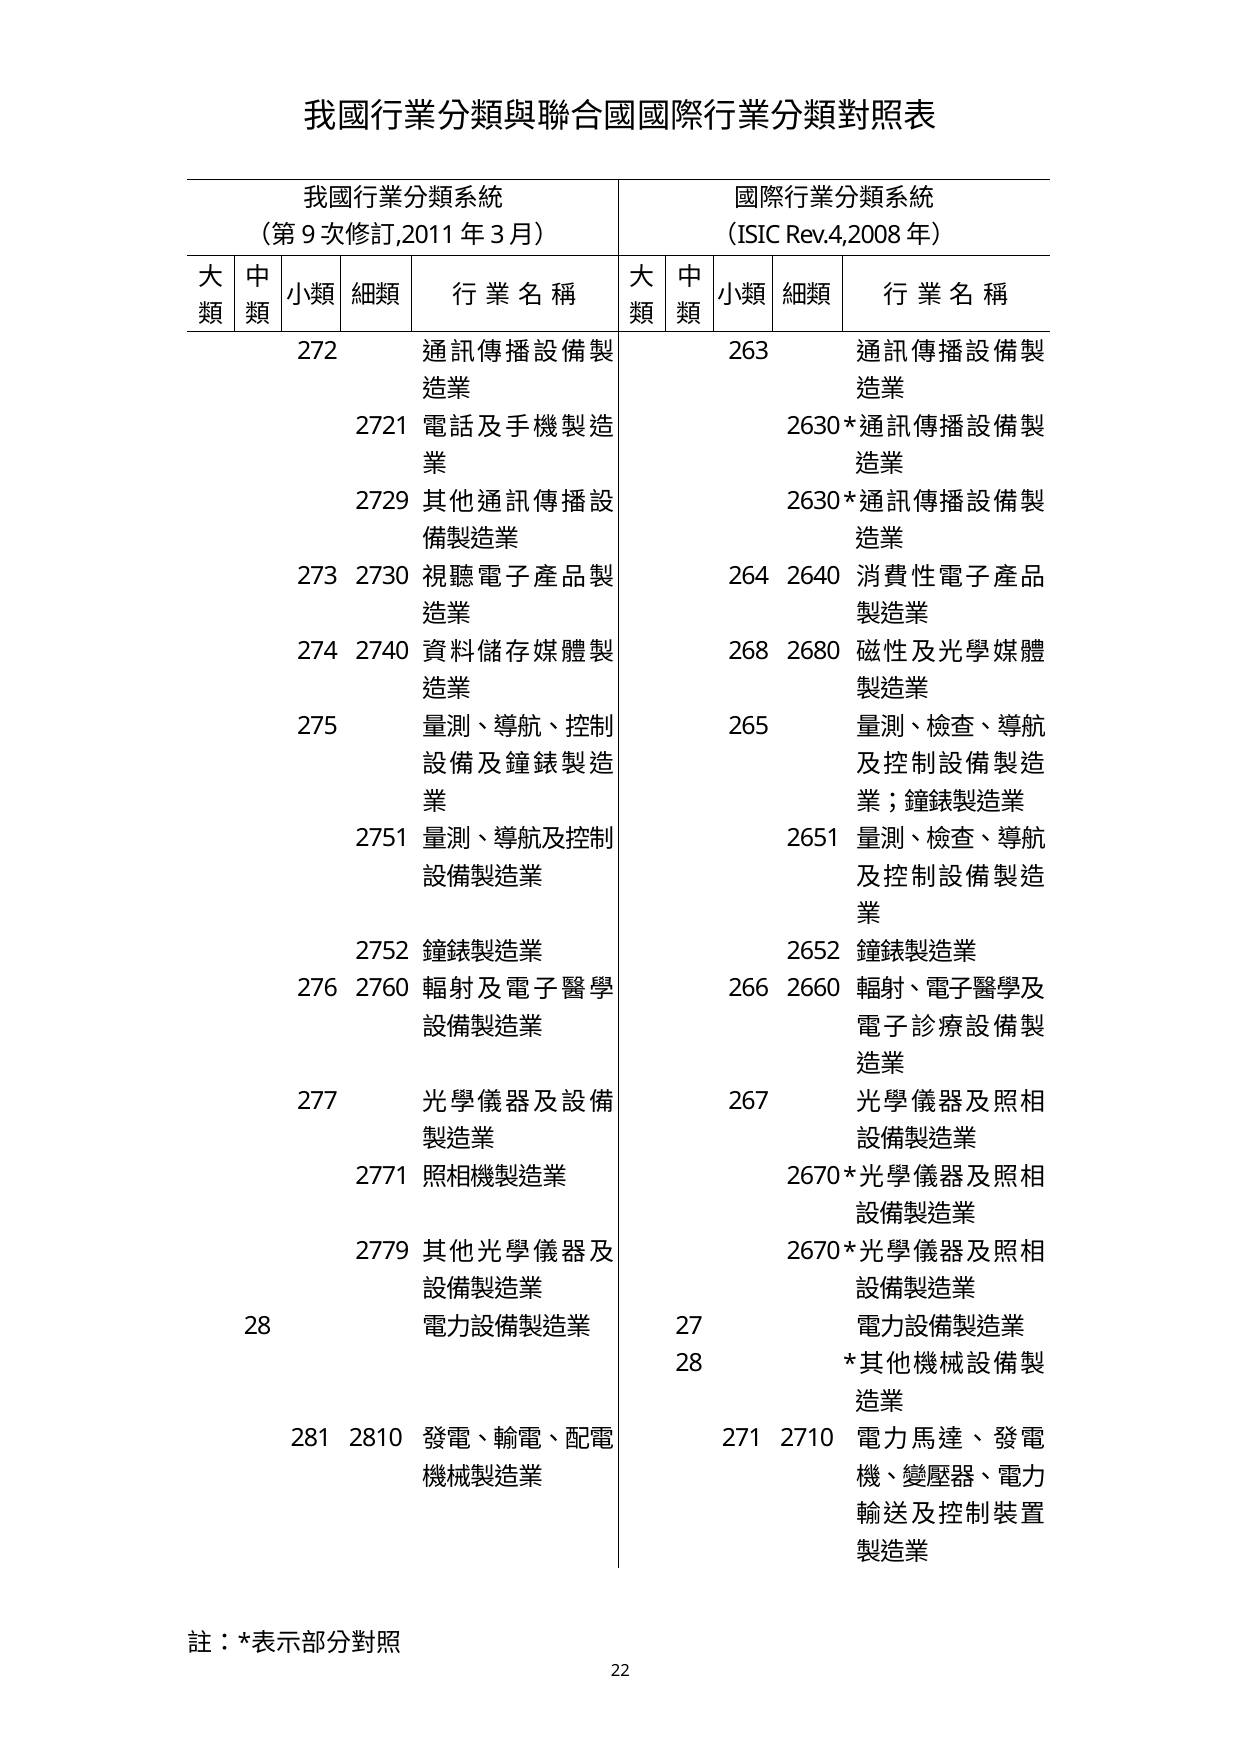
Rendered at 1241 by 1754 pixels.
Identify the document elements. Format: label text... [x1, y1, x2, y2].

table_cell [234, 706, 282, 818]
table_cell [282, 1306, 341, 1418]
table_cell [666, 556, 713, 631]
table_cell 磁性及光學媒體製造業 [843, 631, 1050, 706]
table_cell [619, 931, 666, 968]
table_cell [772, 706, 843, 818]
table_cell 電力馬達、發電機、變壓器、電力輸送及控制裝置製造業 [843, 1418, 1050, 1568]
table_cell 2729 [341, 481, 412, 556]
table_cell 2730 [341, 556, 412, 631]
table_cell [619, 1081, 666, 1156]
table_cell *光學儀器及照相設備製造業 [843, 1156, 1050, 1231]
table_cell [234, 631, 282, 706]
table_cell [187, 481, 234, 556]
table_cell [666, 1081, 713, 1156]
table_cell 電話及手機製造業 [412, 406, 618, 481]
table_cell [619, 332, 666, 406]
table_cell [713, 818, 772, 931]
table_cell [341, 706, 412, 818]
table_cell 通訊傳播設備製造業 [843, 332, 1050, 406]
table_cell [187, 818, 234, 931]
table_cell [282, 1156, 341, 1231]
table_cell 其他通訊傳播設備製造業 [412, 481, 618, 556]
table_cell [187, 931, 234, 968]
table_cell 細類 [773, 256, 842, 331]
table_cell 其他光學儀器及設備製造業 [412, 1231, 618, 1306]
table_cell 281 [282, 1418, 341, 1568]
table_cell [666, 818, 713, 931]
table_cell [187, 332, 234, 406]
table_cell 2670 [772, 1231, 843, 1306]
table_cell 272 [282, 332, 341, 406]
table_cell [234, 931, 282, 968]
table_cell [666, 631, 713, 706]
table_cell [713, 931, 772, 968]
table_cell [619, 556, 666, 631]
table_cell [713, 481, 772, 556]
table_cell 細類 [341, 256, 411, 331]
table_cell 消費性電子產品製造業 [843, 556, 1050, 631]
table_cell [282, 931, 341, 968]
table_cell 量測、導航及控制設備製造業 [412, 818, 618, 931]
table_cell 27 28 [666, 1306, 713, 1418]
table_cell 輻射及電子醫學設備製造業 [412, 968, 618, 1081]
table_cell [713, 1231, 772, 1306]
table_cell [619, 1231, 666, 1306]
table_cell *通訊傳播設備製造業 [843, 406, 1050, 481]
table_cell 265 [713, 706, 772, 818]
table_cell 量測、導航、控制設備及鐘錶製造業 [412, 706, 618, 818]
table_cell [234, 1231, 282, 1306]
table_cell 2721 [341, 406, 412, 481]
table_cell [666, 481, 713, 556]
table_cell 資料儲存媒體製造業 [412, 631, 618, 706]
table_cell 2810 [341, 1418, 412, 1568]
table_cell 2760 [341, 968, 412, 1081]
table_cell 2680 [772, 631, 843, 706]
table_cell [619, 406, 666, 481]
table_cell [772, 1081, 843, 1156]
table_cell [666, 1418, 713, 1568]
table_cell [234, 481, 282, 556]
table_cell 量測、檢查、導航及控制設備製造業；鐘錶製造業 [843, 706, 1050, 818]
table_cell 2771 [341, 1156, 412, 1231]
table_cell [713, 1156, 772, 1231]
table_cell [666, 406, 713, 481]
table_cell 大類 [619, 256, 665, 331]
table_cell [619, 481, 666, 556]
table_cell [187, 968, 234, 1081]
table_cell [187, 1156, 234, 1231]
table_cell [666, 1156, 713, 1231]
table_cell 271 [713, 1418, 772, 1568]
table_cell 電力設備製造業 *其他機械設備製造業 [843, 1306, 1050, 1418]
table_cell 發電、輸電、配電機械製造業 [412, 1418, 618, 1568]
table_cell 2652 [772, 931, 843, 968]
table_cell 光學儀器及照相設備製造業 [843, 1081, 1050, 1156]
table_cell [234, 968, 282, 1081]
table_cell [234, 556, 282, 631]
table_cell [234, 1081, 282, 1156]
table_cell [187, 1231, 234, 1306]
table_cell 中類 [235, 256, 281, 331]
table_cell [619, 818, 666, 931]
table_cell 大類 [187, 256, 234, 331]
table_cell 2630 [772, 481, 843, 556]
table_cell 行 業 名 稱 [843, 256, 1050, 331]
table_cell 量測、檢查、導航及控制設備製造業 [843, 818, 1050, 931]
table_cell 電力設備製造業 [412, 1306, 618, 1418]
table_cell 267 [713, 1081, 772, 1156]
table_cell [234, 406, 282, 481]
table_cell [666, 332, 713, 406]
table_cell 264 [713, 556, 772, 631]
table_cell [619, 706, 666, 818]
table_cell [772, 1306, 843, 1418]
table_cell 視聽電子產品製造業 [412, 556, 618, 631]
table_cell 鐘錶製造業 [412, 931, 618, 968]
table_cell 2752 [341, 931, 412, 968]
table_cell [282, 818, 341, 931]
table_cell [187, 1306, 234, 1418]
table_cell 2651 [772, 818, 843, 931]
table_cell 小類 [714, 256, 772, 331]
table_cell [619, 968, 666, 1081]
table_cell 2670 [772, 1156, 843, 1231]
table_cell 中類 [666, 256, 713, 331]
table_cell 通訊傳播設備製造業 [412, 332, 618, 406]
table_cell [187, 556, 234, 631]
table_cell [341, 332, 412, 406]
table_cell [619, 1418, 666, 1568]
table_cell 2660 [772, 968, 843, 1081]
table_cell [234, 818, 282, 931]
table_cell [234, 332, 282, 406]
table_cell 2710 [772, 1418, 843, 1568]
table_cell 277 [282, 1081, 341, 1156]
table_cell [772, 332, 843, 406]
table_cell [619, 1306, 666, 1418]
table_cell [187, 1081, 234, 1156]
table_cell 266 [713, 968, 772, 1081]
table_cell 小類 [282, 256, 340, 331]
table_cell [666, 706, 713, 818]
table_cell [187, 706, 234, 818]
table_cell 273 [282, 556, 341, 631]
table_cell 2640 [772, 556, 843, 631]
table_cell [619, 631, 666, 706]
table_cell 268 [713, 631, 772, 706]
table_cell 2630 [772, 406, 843, 481]
table_cell 光學儀器及設備製造業 [412, 1081, 618, 1156]
table_cell [234, 1418, 282, 1568]
table_cell 2779 [341, 1231, 412, 1306]
table_cell 28 [234, 1306, 282, 1418]
table_cell [341, 1081, 412, 1156]
table_cell [187, 631, 234, 706]
table_cell 275 [282, 706, 341, 818]
table_cell [666, 968, 713, 1081]
table_cell 行 業 名 稱 [412, 256, 618, 331]
table_cell *通訊傳播設備製造業 [843, 481, 1050, 556]
table_cell [619, 1156, 666, 1231]
table_cell [282, 1231, 341, 1306]
table_cell [713, 1306, 772, 1418]
table_cell [187, 1418, 234, 1568]
table_cell [187, 406, 234, 481]
table_cell [341, 1306, 412, 1418]
table_cell 276 [282, 968, 341, 1081]
table_cell 2751 [341, 818, 412, 931]
table_cell 263 [713, 332, 772, 406]
table_cell [666, 931, 713, 968]
table_cell [282, 406, 341, 481]
table_cell *光學儀器及照相設備製造業 [843, 1231, 1050, 1306]
table_header 我國行業分類系統 （第9次修訂,2011年3月） [187, 180, 618, 254]
table_header 國際行業分類系統 （ISIC Rev.4,2008年） [619, 180, 1050, 254]
table_cell [234, 1156, 282, 1231]
table_cell [666, 1231, 713, 1306]
table_cell 鐘錶製造業 [843, 931, 1050, 968]
table_cell 輻射、電子醫學及電子診療設備製造業 [843, 968, 1050, 1081]
table_cell [713, 406, 772, 481]
table_cell [282, 481, 341, 556]
table_cell 2740 [341, 631, 412, 706]
table_cell 照相機製造業 [412, 1156, 618, 1231]
table_cell 274 [282, 631, 341, 706]
